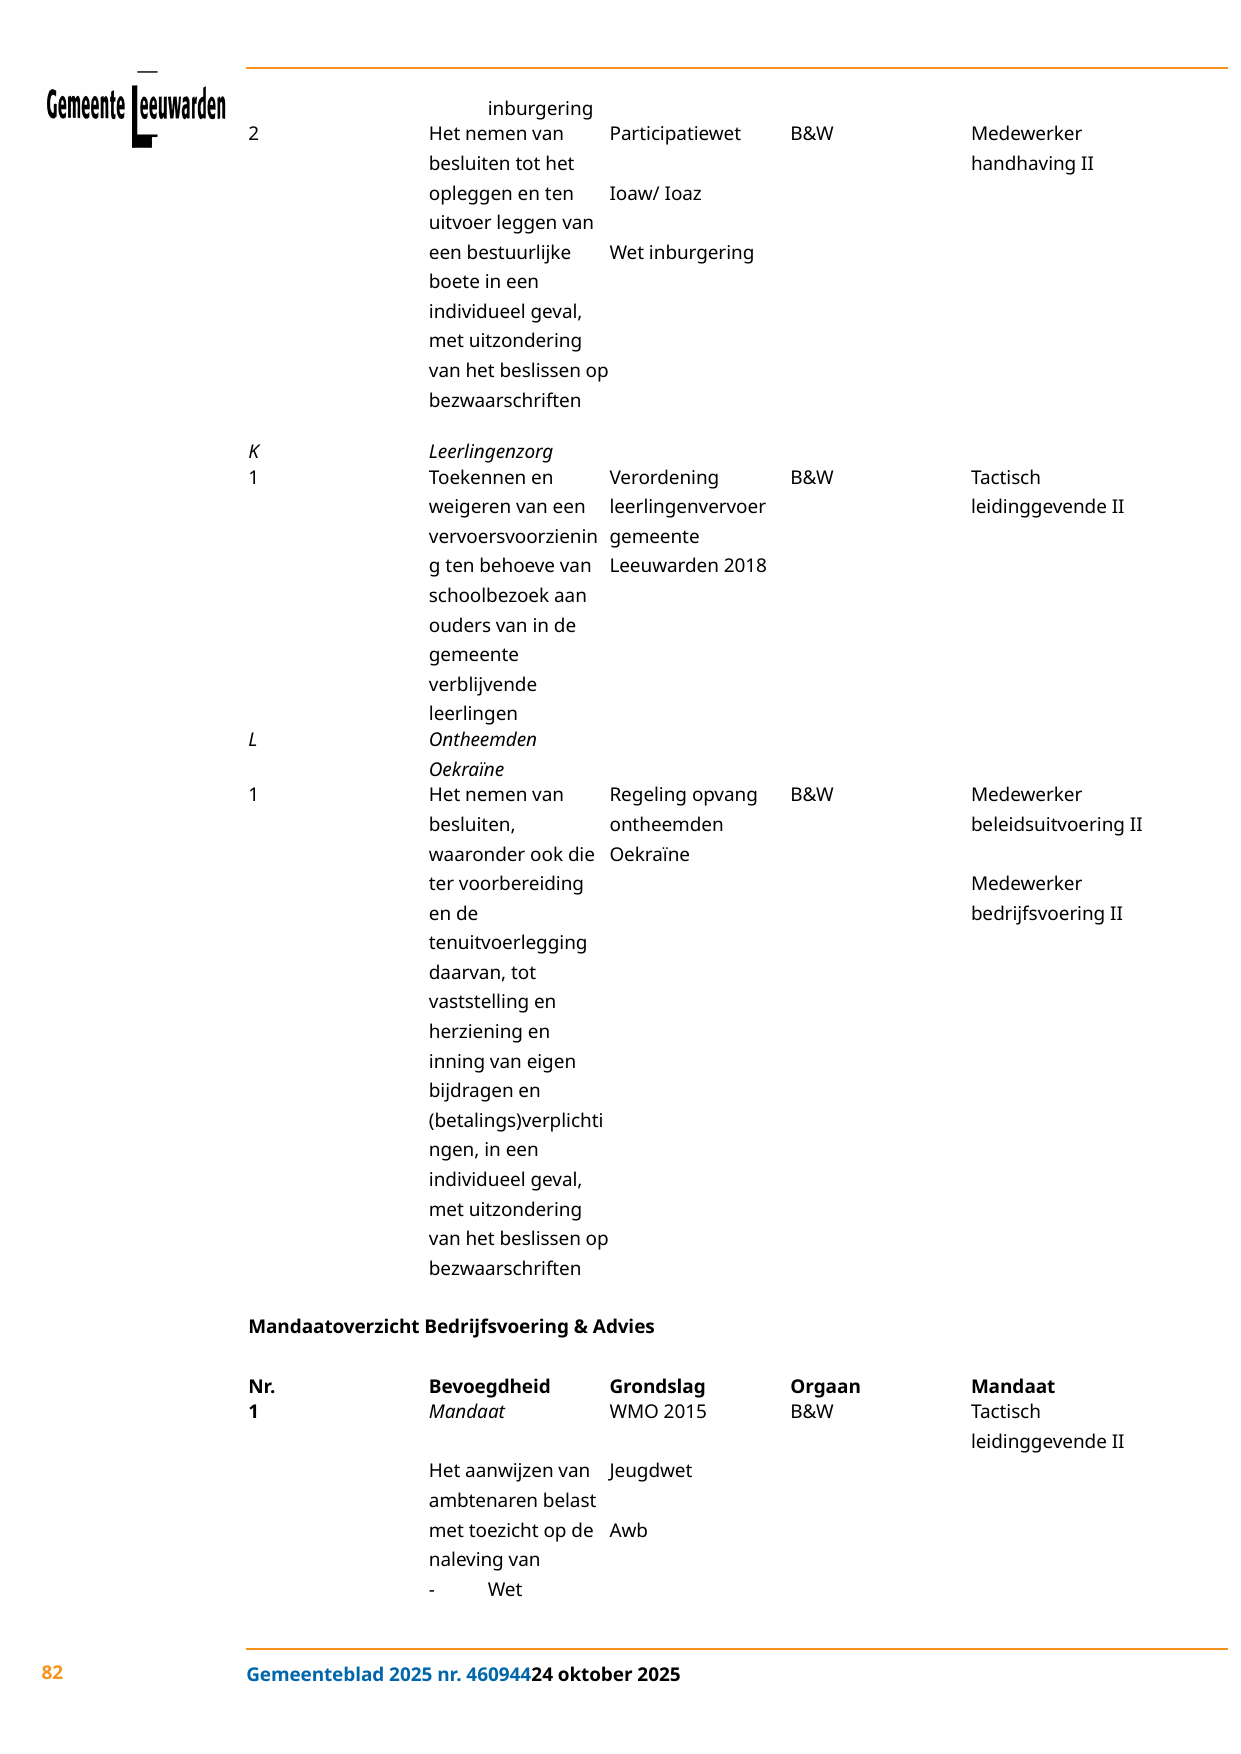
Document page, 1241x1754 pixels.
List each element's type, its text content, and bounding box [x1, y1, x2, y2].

text Mandaatoverzicht Bedrijfsvoering & Advies [248, 1313, 1152, 1339]
table_cell [609, 95, 790, 121]
table_cell [429, 413, 609, 438]
table_cell [790, 438, 971, 464]
table_cell [790, 726, 971, 782]
table_cell 1 [248, 464, 429, 726]
table_cell B&W [790, 782, 971, 1281]
table_cell [971, 413, 1152, 438]
table_cell Regeling opvang ontheemden Oekraïne [609, 782, 790, 1281]
table_cell Medewerker beleidsuitvoering II Medewerker bedrijfsvoering II [971, 782, 1152, 1281]
table_header Grondslag [609, 1373, 790, 1398]
table_cell [609, 438, 790, 464]
table_cell [248, 95, 429, 121]
table_cell B&W [790, 464, 971, 726]
table_cell Leerlingenzorg [429, 438, 609, 464]
table_header Bevoegdheid [429, 1373, 609, 1398]
table_cell Ontheemden Oekraïne [429, 726, 609, 782]
table_header Orgaan [790, 1373, 971, 1398]
table_cell 2 [248, 121, 429, 412]
picture [41, 47, 231, 172]
table_cell WMO 2015 Jeugdwet Awb [609, 1399, 790, 1602]
table_cell Toekennen en weigeren van een vervoersvoorziening ten behoeve van schoolbezoek aan ouders van in de gemeente verblijvende leerlingen [429, 464, 609, 726]
table_cell B&W [790, 1399, 971, 1602]
table_cell [971, 438, 1152, 464]
table_cell [790, 95, 971, 121]
table_cell [609, 413, 790, 438]
table_header Mandaat [971, 1373, 1152, 1398]
table_cell [971, 726, 1152, 782]
table_cell Het nemen van besluiten tot het opleggen en ten uitvoer leggen van een bestuurlijke boete in een individueel geval, met uitzondering van het beslissen op bezwaarschriften [429, 121, 609, 412]
table_cell [609, 726, 790, 782]
table_cell B&W [790, 121, 971, 412]
table_cell Tactisch leidinggevende II [971, 464, 1152, 726]
table_cell L [248, 726, 429, 782]
table_cell Verordening leerlingenvervoer gemeente Leeuwarden 2018 [609, 464, 790, 726]
table_cell [248, 413, 429, 438]
table_cell Medewerker handhaving II [971, 121, 1152, 412]
table_cell [790, 413, 971, 438]
table_cell Participatiewet Ioaw/ Ioaz Wet inburgering [609, 121, 790, 412]
table_cell K [248, 438, 429, 464]
table_cell Het nemen van besluiten, waaronder ook die ter voorbereiding en de tenuitvoerlegging daarvan, tot vaststelling en herziening en inning van eigen bijdragen en (betalings)verplichtingen, in een individueel geval, met uitzondering van het beslissen op bezwaarschriften [429, 782, 609, 1281]
table_cell inburgering [429, 95, 609, 121]
table_cell Mandaat Het aanwijzen van ambtenaren belast met toezicht op de naleving van Wet [429, 1399, 609, 1602]
table_header Nr. [248, 1373, 429, 1398]
table_cell 1 [248, 782, 429, 1281]
table_cell Tactisch leidinggevende II [971, 1399, 1152, 1602]
table_cell 1 [248, 1399, 429, 1602]
table_cell [971, 95, 1152, 121]
